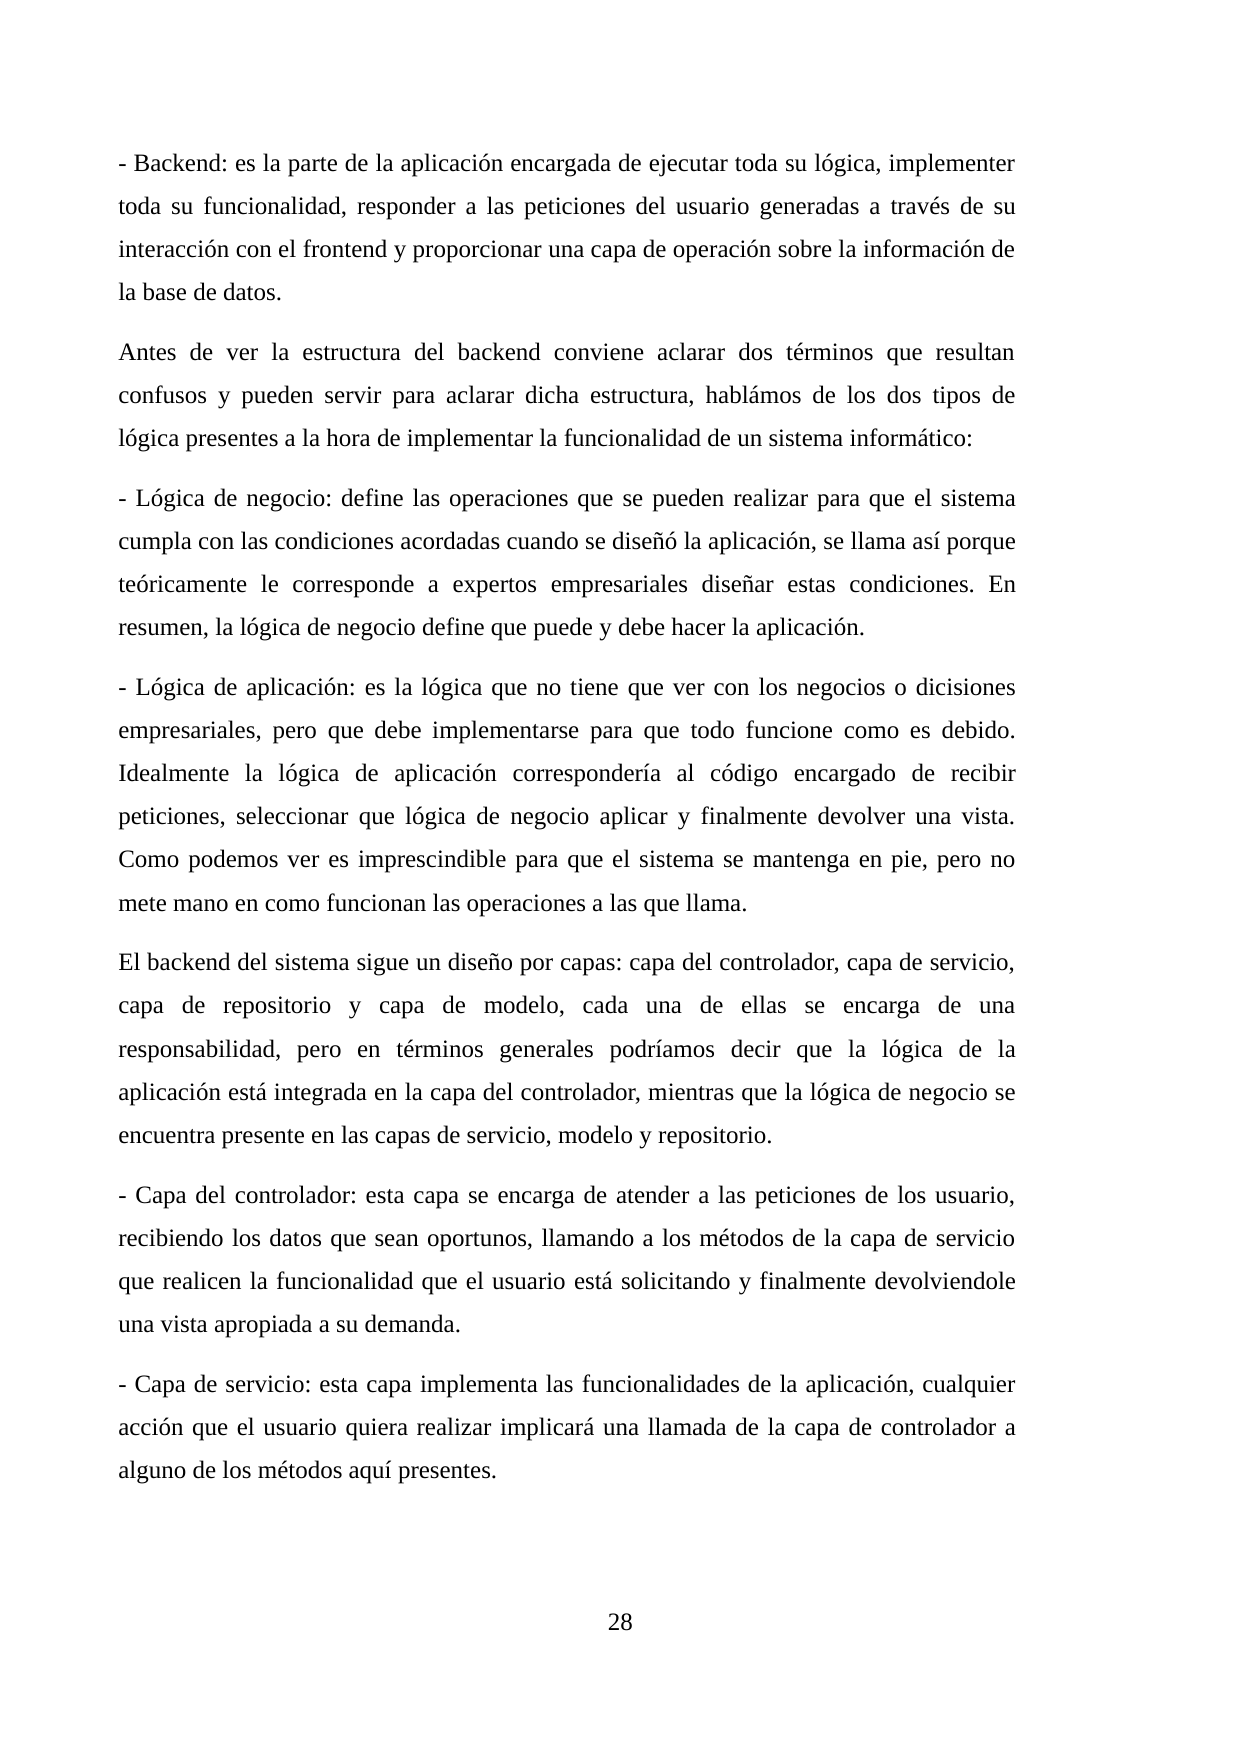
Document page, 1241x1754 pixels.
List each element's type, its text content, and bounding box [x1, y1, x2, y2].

text - Capa de servicio: esta capa implementa las funcionalidades de la aplicación, cualquier acción que el usuario quiera realizar implicará una llamada de la capa de controlador a alguno de los métodos aquí presentes. [118, 1369, 1017, 1484]
text El backend del sistema sigue un diseño por capas: capa del controlador, capa de servicio, capa de repositorio y capa de modelo, cada una de ellas se encarga de una responsabilidad, pero en términos generales podríamos decir que la lógica de la aplicación está integrada en la capa del controlador, mientras que la lógica de negocio se encuentra presente en las capas de servicio, modelo y repositorio. [118, 947, 1017, 1149]
text - Lógica de aplicación: es la lógica que no tiene que ver con los negocios o dicisiones empresariales, pero que debe implementarse para que todo funcione como es debido. Idealmente la lógica de aplicación correspondería al código encargado de recibir peticiones, seleccionar que lógica de negocio aplicar y finalmente devolver una vista. Como podemos ver es imprescindible para que el sistema se mantenga en pie, pero no mete mano en como funcionan las operaciones a las que llama. [118, 672, 1017, 916]
text - Capa del controlador: esta capa se encarga de atender a las peticiones de los usuario, recibiendo los datos que sean oportunos, llamando a los métodos de la capa de servicio que realicen la funcionalidad que el usuario está solicitando y finalmente devolviendole una vista apropiada a su demanda. [118, 1180, 1017, 1338]
text - Lógica de negocio: define las operaciones que se pueden realizar para que el sistema cumpla con las condiciones acordadas cuando se diseñó la aplicación, se llama así porque teóricamente le corresponde a expertos empresariales diseñar estas condiciones. En resumen, la lógica de negocio define que puede y debe hacer la aplicación. [118, 483, 1017, 641]
text Antes de ver la estructura del backend conviene aclarar dos términos que resultan confusos y pueden servir para aclarar dicha estructura, hablámos de los dos tipos de lógica presentes a la hora de implementar la funcionalidad de un sistema informático: [118, 337, 1017, 452]
text - Backend: es la parte de la aplicación encargada de ejecutar toda su lógica, implementer toda su funcionalidad, responder a las peticiones del usuario generadas a través de su interacción con el frontend y proporcionar una capa de operación sobre la información de la base de datos. [118, 148, 1017, 306]
